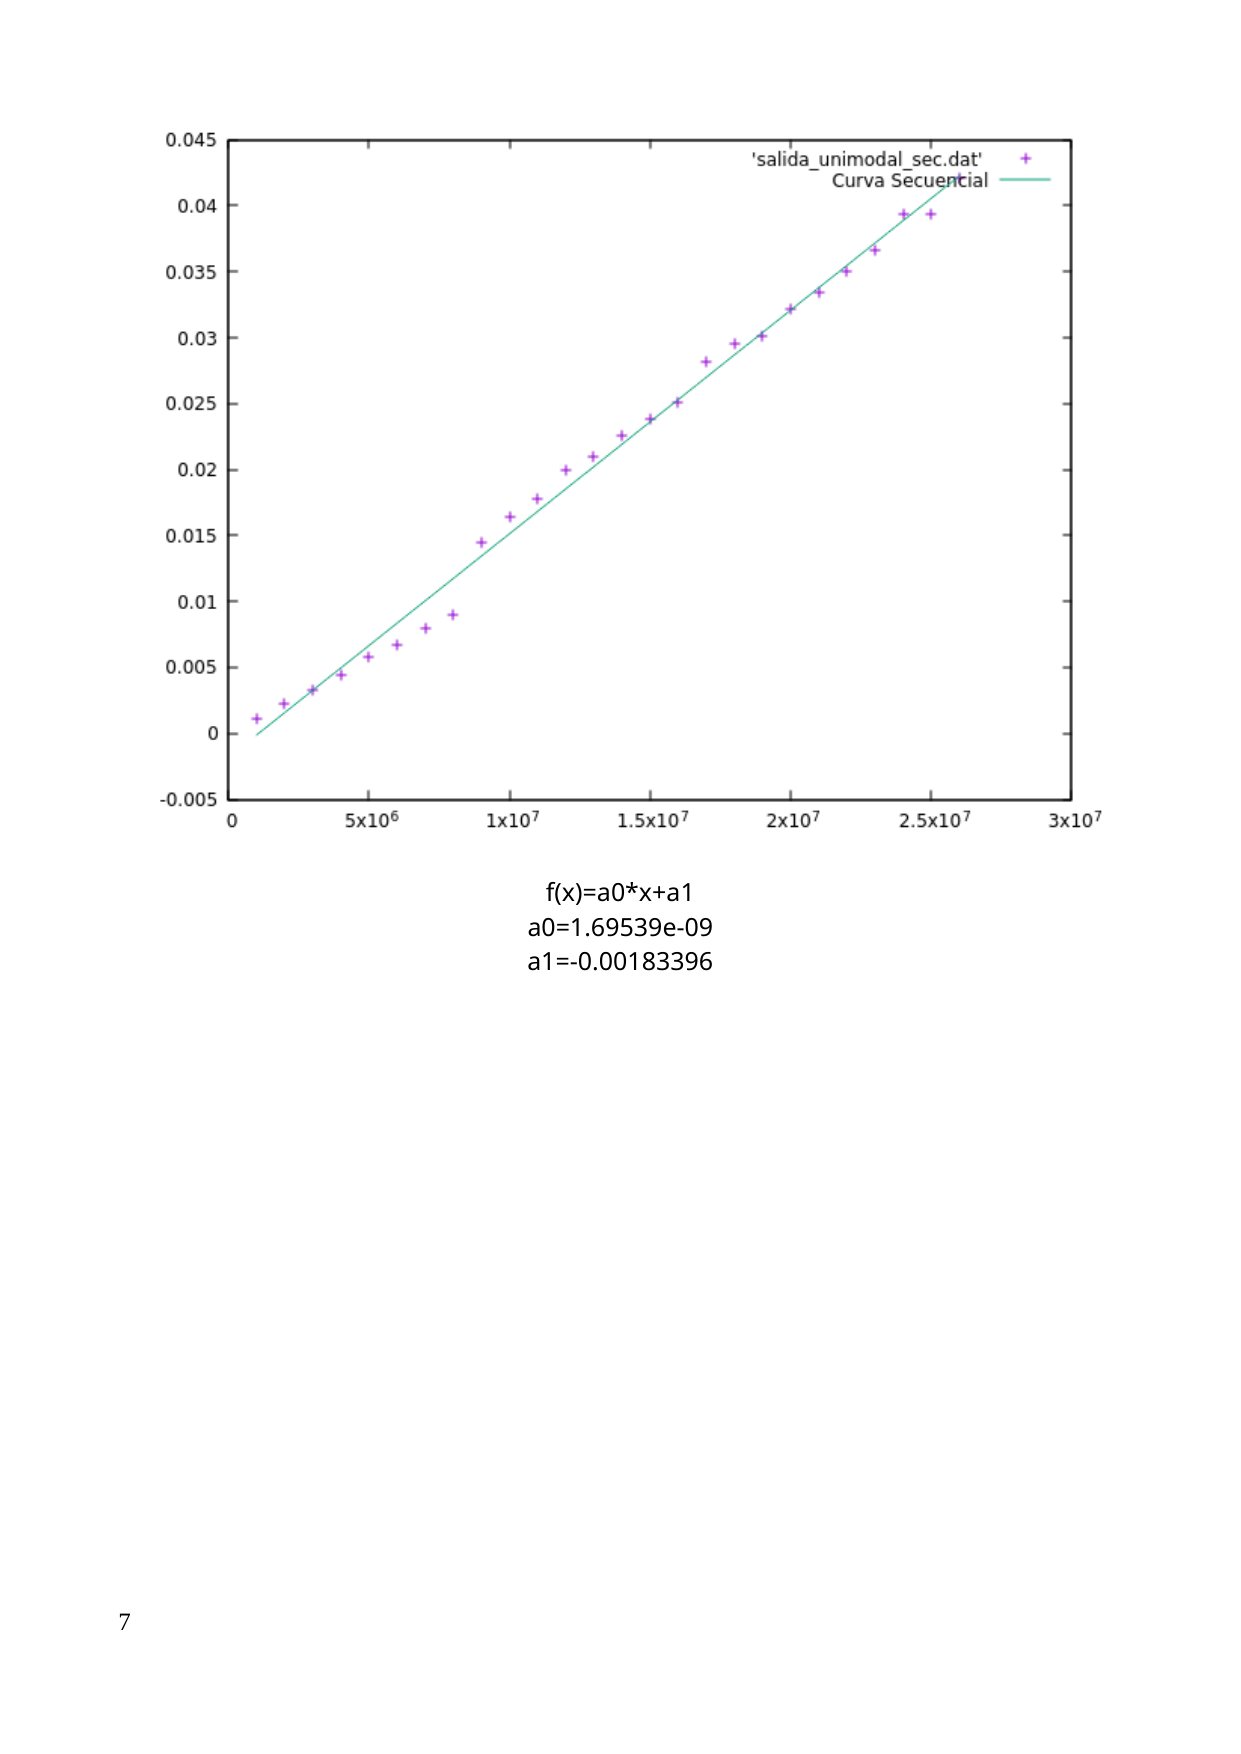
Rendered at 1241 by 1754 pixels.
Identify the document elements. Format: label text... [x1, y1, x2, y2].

text f(x)=a0*x+a1 [118, 875, 1122, 909]
picture [138, 118, 1103, 841]
text a1=-0.00183396 [118, 943, 1122, 977]
text a0=1.69539e-09 [118, 909, 1122, 943]
